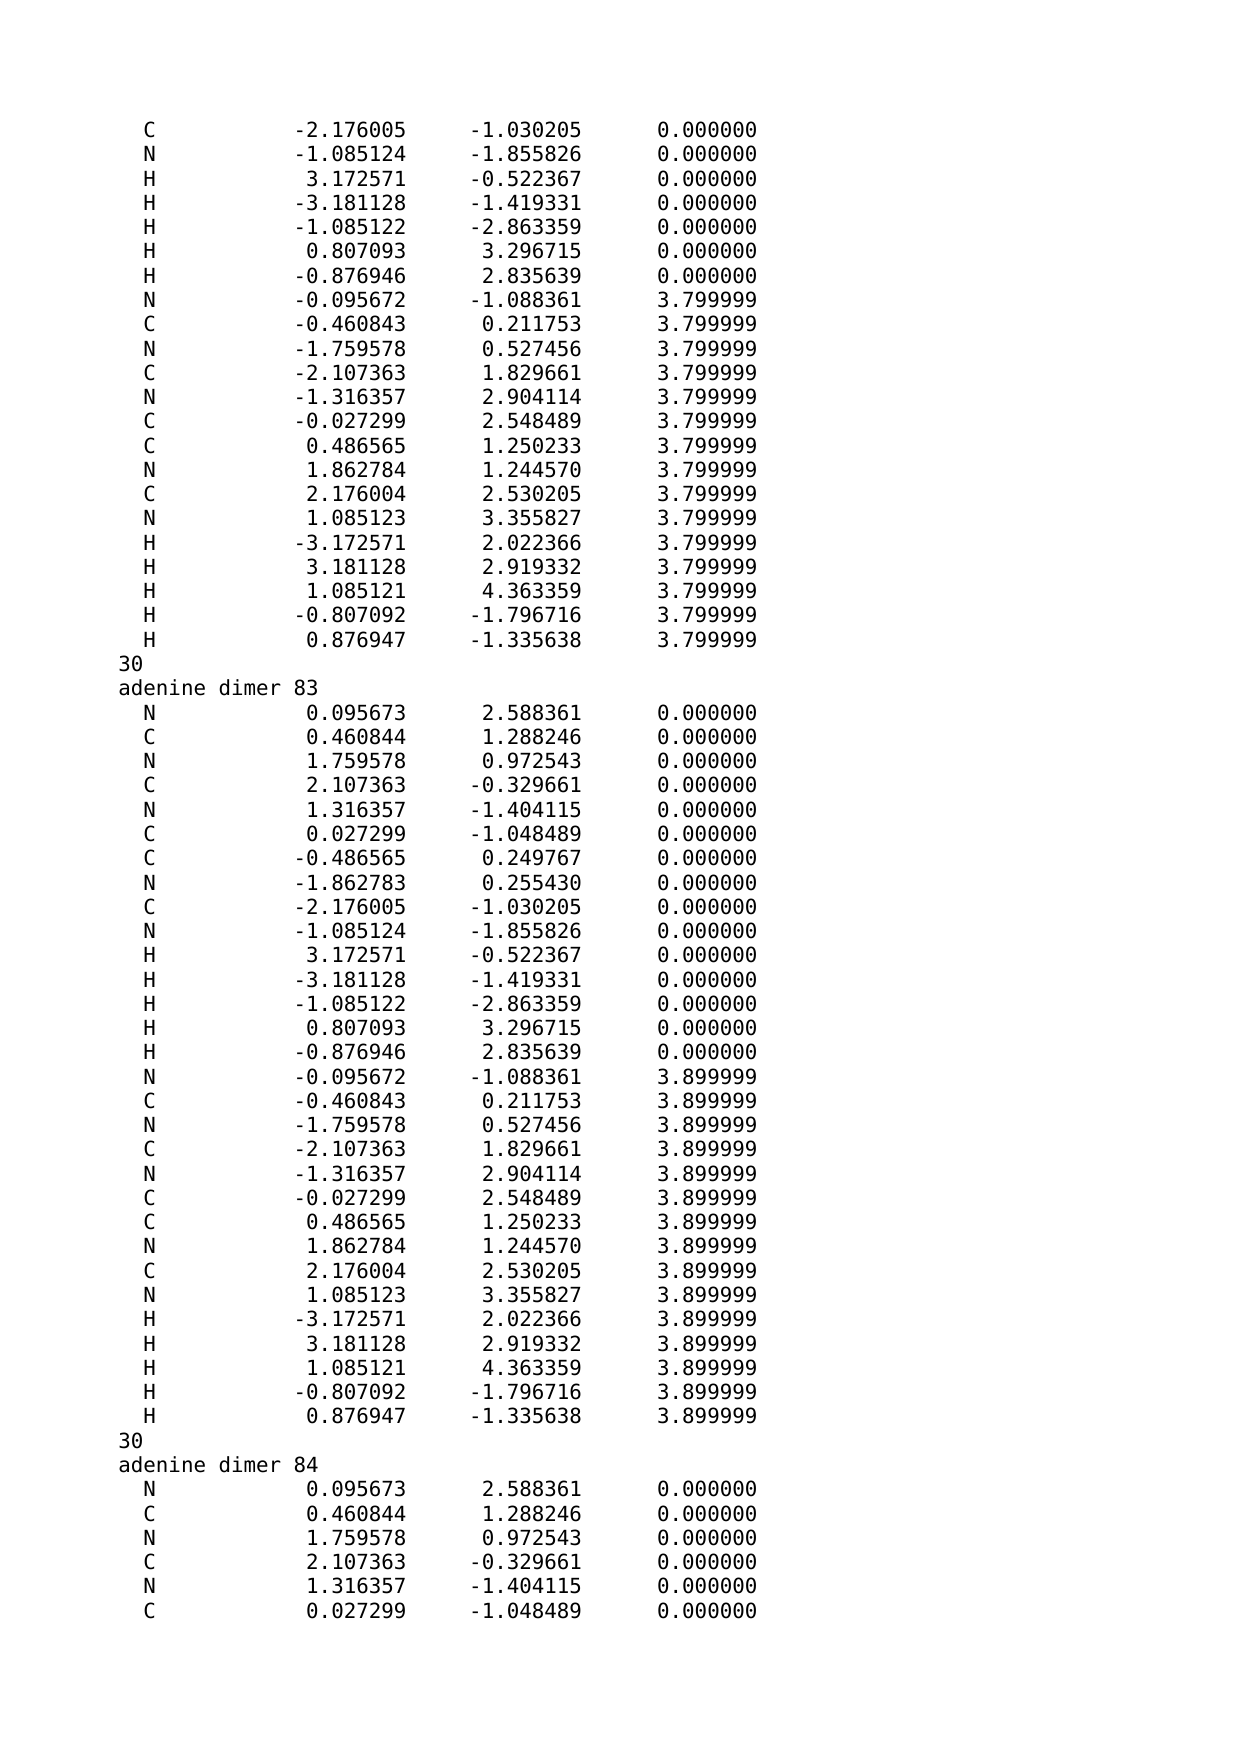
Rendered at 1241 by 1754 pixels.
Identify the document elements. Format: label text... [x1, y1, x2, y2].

text C 0.027299 -1.048489 0.000000 [118, 1599, 1122, 1623]
text N -1.316357 2.904114 3.899999 [118, 1162, 1122, 1186]
text N -1.085124 -1.855826 0.000000 [118, 142, 1122, 167]
text H 3.172571 -0.522367 0.000000 [118, 943, 1122, 968]
text N 1.759578 0.972543 0.000000 [118, 1526, 1122, 1550]
text H 3.172571 -0.522367 0.000000 [118, 167, 1122, 191]
text N 0.095673 2.588361 0.000000 [118, 701, 1122, 725]
text H -0.807092 -1.796716 3.799999 [118, 603, 1122, 628]
text H 0.807093 3.296715 0.000000 [118, 1016, 1122, 1040]
text N -0.095672 -1.088361 3.899999 [118, 1065, 1122, 1089]
text H -3.172571 2.022366 3.799999 [118, 531, 1122, 555]
text H -3.172571 2.022366 3.899999 [118, 1307, 1122, 1332]
text N -1.759578 0.527456 3.899999 [118, 1113, 1122, 1137]
text C 2.107363 -0.329661 0.000000 [118, 1550, 1122, 1574]
text 30 [118, 1429, 1122, 1453]
text H 0.876947 -1.335638 3.899999 [118, 1404, 1122, 1429]
text H -1.085122 -2.863359 0.000000 [118, 992, 1122, 1016]
text C 0.460844 1.288246 0.000000 [118, 725, 1122, 749]
text N 1.759578 0.972543 0.000000 [118, 749, 1122, 773]
text C -0.460843 0.211753 3.799999 [118, 312, 1122, 337]
text H -3.181128 -1.419331 0.000000 [118, 191, 1122, 215]
text N 1.862784 1.244570 3.799999 [118, 458, 1122, 482]
text C 2.107363 -0.329661 0.000000 [118, 773, 1122, 798]
text C -2.107363 1.829661 3.899999 [118, 1137, 1122, 1162]
text C -2.107363 1.829661 3.799999 [118, 361, 1122, 385]
text H -0.807092 -1.796716 3.899999 [118, 1380, 1122, 1404]
text N 1.316357 -1.404115 0.000000 [118, 1574, 1122, 1599]
text C 2.176004 2.530205 3.899999 [118, 1259, 1122, 1283]
text C -2.176005 -1.030205 0.000000 [118, 118, 1122, 142]
text N 1.862784 1.244570 3.899999 [118, 1234, 1122, 1259]
text C -0.460843 0.211753 3.899999 [118, 1089, 1122, 1113]
text C 0.027299 -1.048489 0.000000 [118, 822, 1122, 846]
text C -2.176005 -1.030205 0.000000 [118, 895, 1122, 919]
text H 0.807093 3.296715 0.000000 [118, 239, 1122, 264]
text C 0.460844 1.288246 0.000000 [118, 1502, 1122, 1526]
text H 0.876947 -1.335638 3.799999 [118, 628, 1122, 652]
text C 0.486565 1.250233 3.799999 [118, 434, 1122, 458]
text N 1.085123 3.355827 3.799999 [118, 506, 1122, 531]
text H 1.085121 4.363359 3.799999 [118, 579, 1122, 603]
text 30 [118, 652, 1122, 676]
text N 1.085123 3.355827 3.899999 [118, 1283, 1122, 1307]
text N 1.316357 -1.404115 0.000000 [118, 798, 1122, 822]
text C -0.027299 2.548489 3.899999 [118, 1186, 1122, 1210]
text C 0.486565 1.250233 3.899999 [118, 1210, 1122, 1234]
text adenine dimer 83 [118, 676, 1122, 701]
text H 3.181128 2.919332 3.899999 [118, 1332, 1122, 1356]
text N 0.095673 2.588361 0.000000 [118, 1477, 1122, 1502]
text H -0.876946 2.835639 0.000000 [118, 264, 1122, 288]
text N -1.316357 2.904114 3.799999 [118, 385, 1122, 409]
text H -0.876946 2.835639 0.000000 [118, 1040, 1122, 1065]
text C -0.486565 0.249767 0.000000 [118, 846, 1122, 871]
text adenine dimer 84 [118, 1453, 1122, 1477]
text C 2.176004 2.530205 3.799999 [118, 482, 1122, 506]
text H 1.085121 4.363359 3.899999 [118, 1356, 1122, 1380]
text N -0.095672 -1.088361 3.799999 [118, 288, 1122, 312]
text H -1.085122 -2.863359 0.000000 [118, 215, 1122, 239]
text N -1.862783 0.255430 0.000000 [118, 871, 1122, 895]
text H 3.181128 2.919332 3.799999 [118, 555, 1122, 579]
text N -1.759578 0.527456 3.799999 [118, 337, 1122, 361]
text N -1.085124 -1.855826 0.000000 [118, 919, 1122, 943]
text C -0.027299 2.548489 3.799999 [118, 409, 1122, 434]
text H -3.181128 -1.419331 0.000000 [118, 968, 1122, 992]
